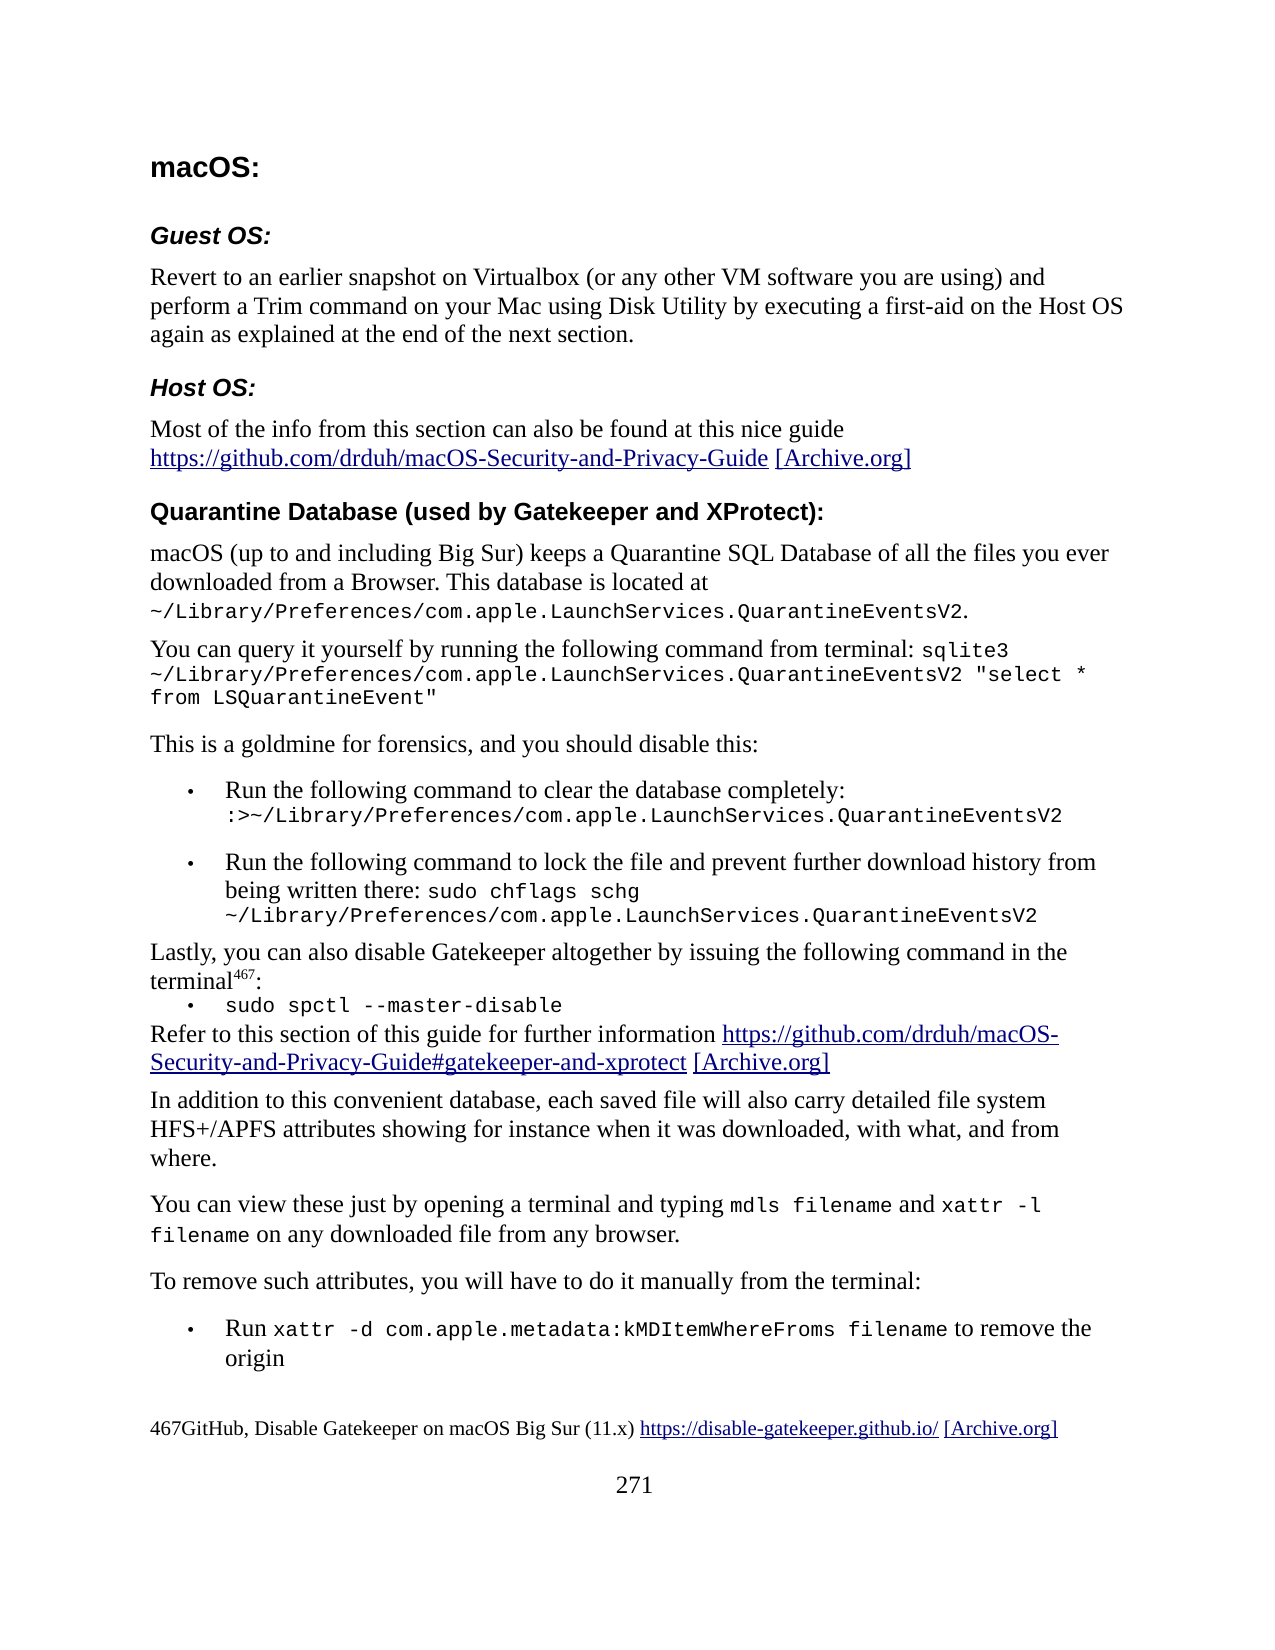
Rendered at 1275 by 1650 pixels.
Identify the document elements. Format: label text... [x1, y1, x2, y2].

list Run the following command to clear the database completely: :>~/Library/Preferences/com.apple.LaunchServices.QuarantineEventsV2 [187, 775, 1125, 829]
text Refer to this section of this guide for further information https://github.com/drduh/macOS-Security-and-Privacy-Guide#gatekeeper-and-xprotect [Archive.org] [150, 1019, 1125, 1076]
text macOS (up to and including Big Sur) keeps a Quarantine SQL Database of all the files you ever downloaded from a Browser. This database is located at ~/Library/Preferences/com.apple.LaunchServices.QuarantineEventsV2. [150, 538, 1125, 625]
text Revert to an earlier snapshot on Virtualbox (or any other VM software you are using) and perform a Trim command on your Mac using Disk Utility by executing a first-aid on the Host OS again as explained at the end of the next section. [150, 262, 1125, 348]
text You can query it yourself by running the following command from terminal: sqlite3 ~/Library/Preferences/com.apple.LaunchServices.QuarantineEventsV2 "select * from LSQuarantineEvent" [150, 634, 1125, 711]
subtitle Guest OS: [150, 221, 1125, 249]
list Run xattr -d com.apple.metadata:kMDItemWhereFroms filename to remove the origin [187, 1313, 1125, 1371]
text You can view these just by opening a terminal and typing mdls filename and xattr -l filename on any downloaded file from any browser. [150, 1189, 1125, 1248]
subtitle Quarantine Database (used by Gatekeeper and XProtect): [150, 497, 1125, 525]
text To remove such attributes, you will have to do it manually from the terminal: [150, 1266, 1125, 1295]
list Run the following command to lock the file and prevent further download history from being written there: sudo chflags schg ~/Library/Preferences/com.apple.LaunchServices.QuarantineEventsV2 [187, 847, 1125, 928]
list sudo spctl --master-disable [187, 995, 1125, 1019]
subtitle Host OS: [150, 373, 1125, 402]
text In addition to this convenient database, each saved file will also carry detailed file system HFS+/APFS attributes showing for instance when it was downloaded, with what, and from where. [150, 1085, 1125, 1171]
subtitle macOS: [150, 150, 1125, 183]
text Most of the info from this section can also be found at this nice guide https://github.com/drduh/macOS-Security-and-Privacy-Guide [Archive.org] [150, 414, 1125, 472]
text This is a goldmine for forensics, and you should disable this: [150, 729, 1125, 757]
text Lastly, you can also disable Gatekeeper altogether by issuing the following command in the terminal: [150, 937, 1125, 995]
text GitHub, Disable Gatekeeper on macOS Big Sur (11.x) https://disable-gatekeeper.github.io/ [Archive.org] [150, 1416, 1125, 1440]
